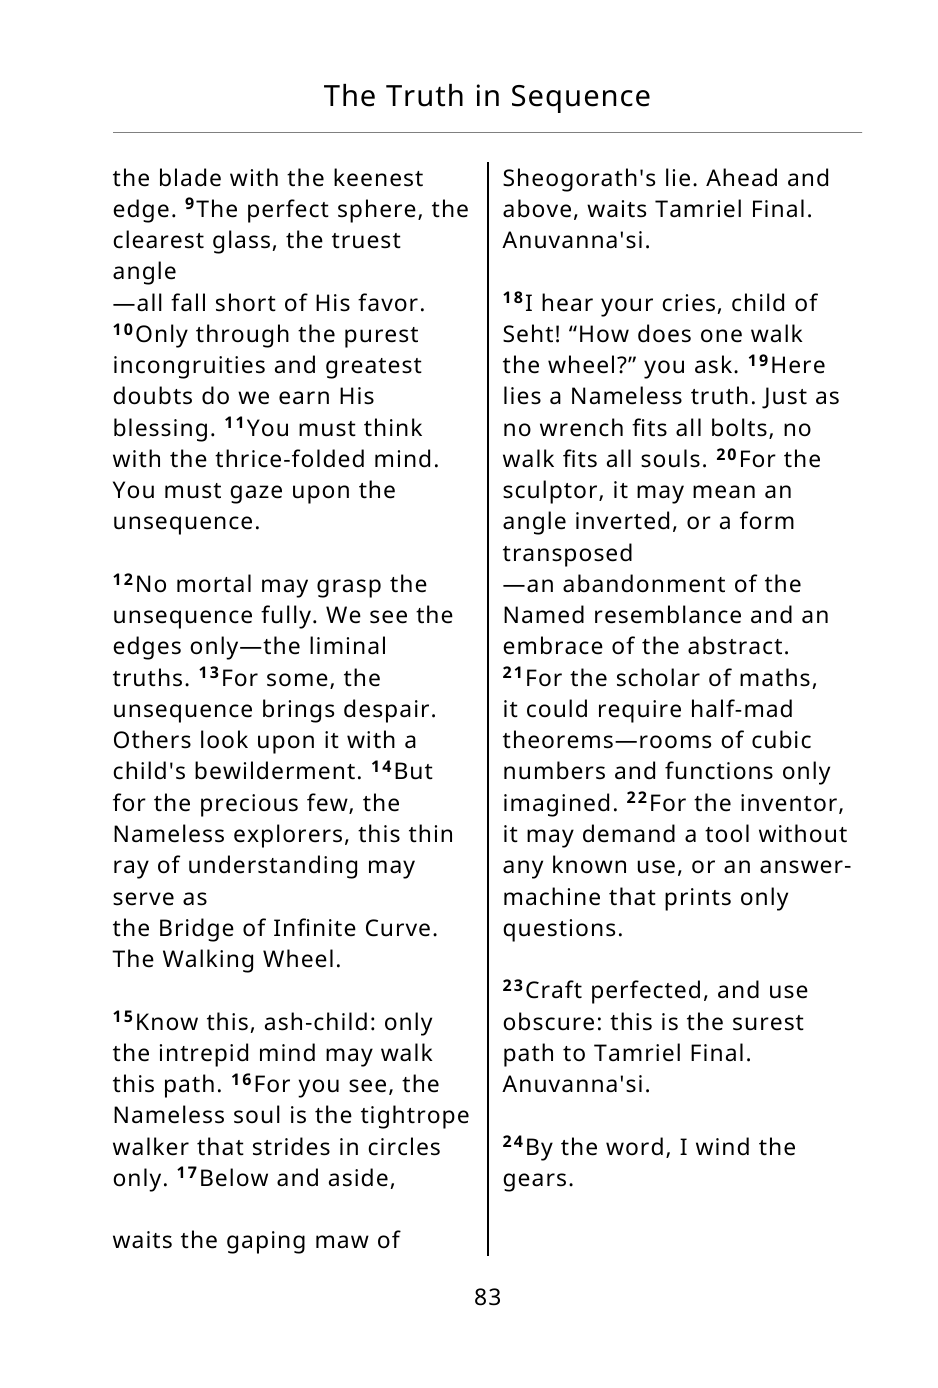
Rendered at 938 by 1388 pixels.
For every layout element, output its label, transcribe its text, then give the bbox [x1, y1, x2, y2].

text Sheogorath's lie. Ahead and above, waits Tamriel Final. Anuvanna'si. [502, 162, 862, 255]
text The Truth in Sequence [112, 75, 862, 115]
text the blade with the keenest edge. 9The perfect sphere, the clearest glass, the truest angle —all fall short of His favor. 10Only through the purest incongruities and greatest doubts do we earn His blessing. 11You must think with the thrice-folded mind. You must gaze upon the unsequence. [112, 162, 472, 537]
text 18I hear your cries, child of Seht! “How does one walk the wheel?” you ask. 19Here lies a Nameless truth. Just as no wrench fits all bolts, no walk fits all souls. 20For the sculptor, it may mean an angle inverted, or a form transposed —an abandonment of the Named resemblance and an embrace of the abstract. 21For the scholar of maths, it could require half-mad theorems—rooms of cubic numbers and functions only imagined. 22For the inventor, it may demand a tool without any known use, or an answer-machine that prints only questions. [502, 287, 862, 943]
text 12No mortal may grasp the unsequence fully. We see the edges only—the liminal truths. 13For some, the unsequence brings despair. Others look upon it with a child's bewilderment. 14But for the precious few, the Nameless explorers, this thin ray of understanding may serve as the Bridge of Infinite Curve. The Walking Wheel. [112, 568, 472, 974]
text 24By the word, I wind the gears. [502, 1130, 862, 1193]
text 23Craft perfected, and use obscure: this is the surest path to Tamriel Final. Anuvanna'si. [502, 974, 862, 1099]
text 15Know this, ash-child: only the intrepid mind may walk this path. 16For you see, the Nameless soul is the tightrope walker that strides in circles only. 17Below and aside, waits the gaping maw of [112, 1005, 472, 1255]
